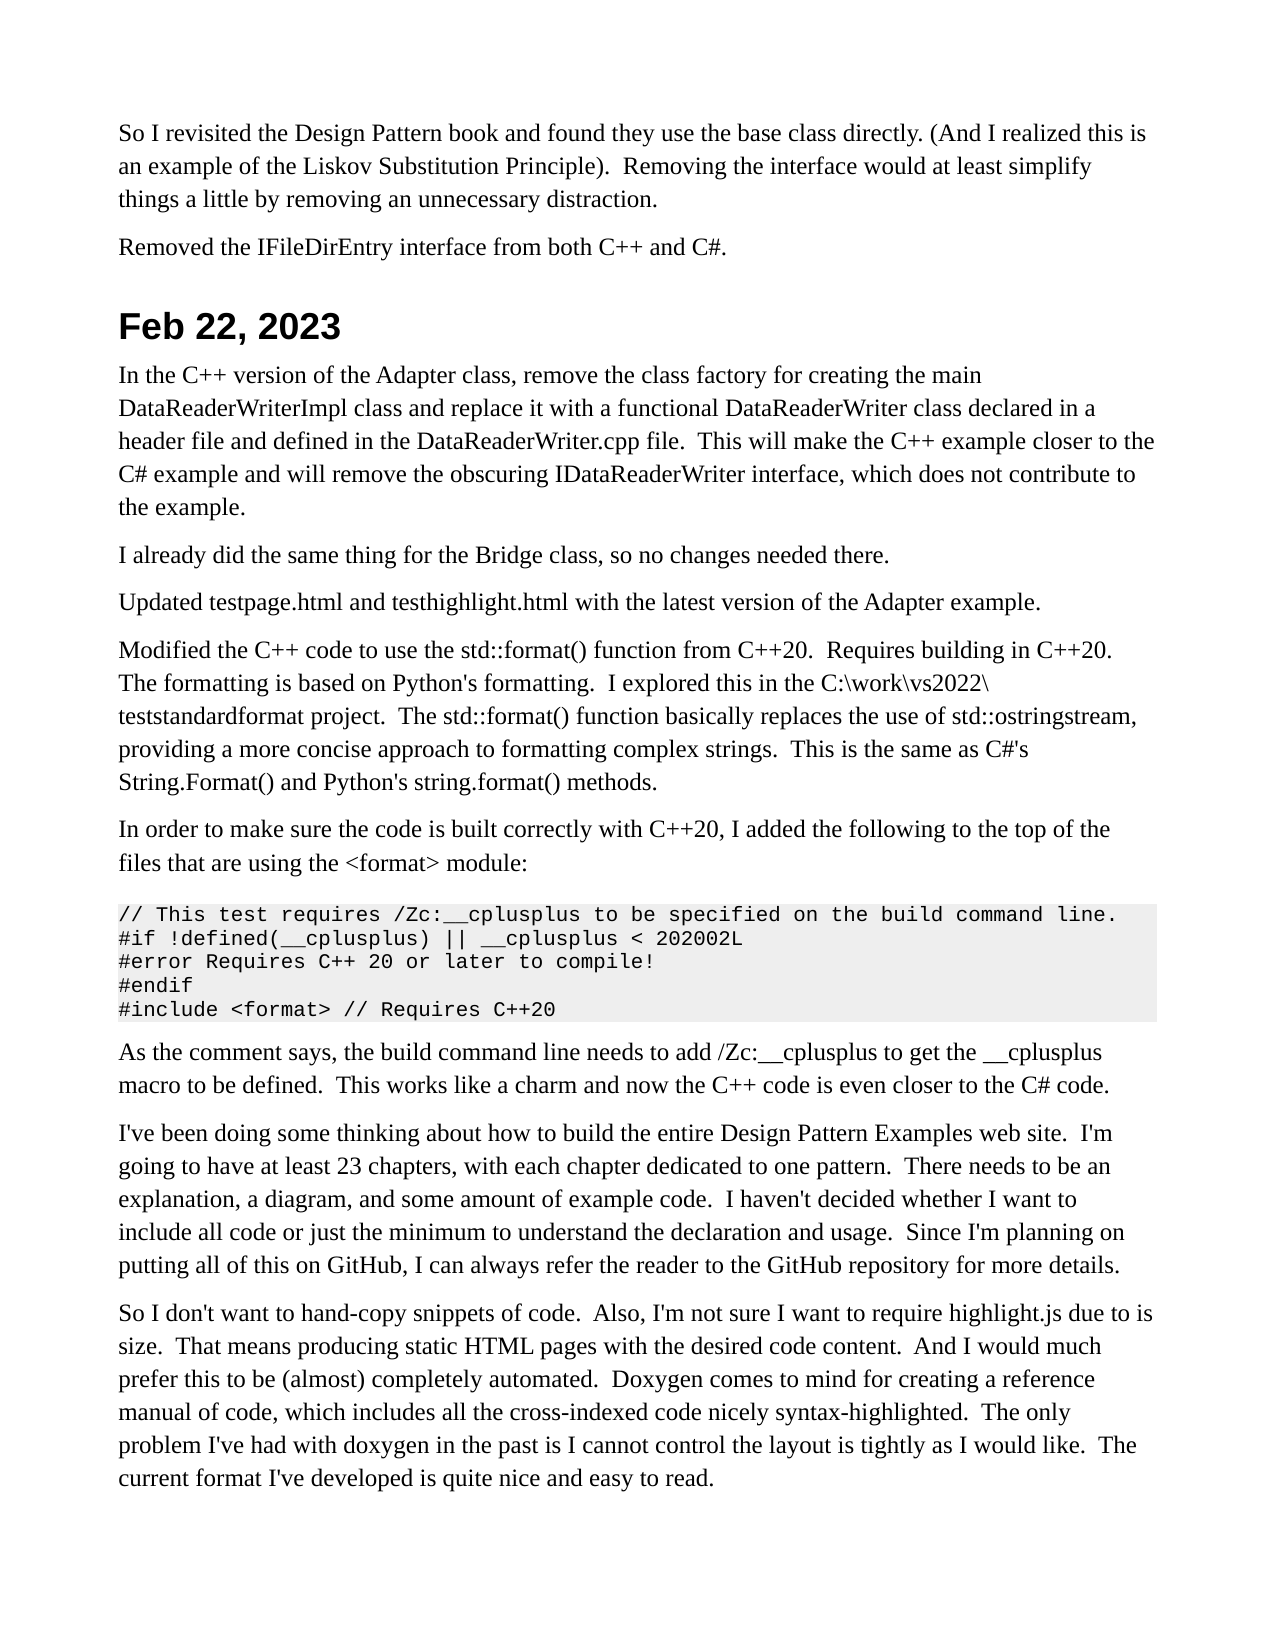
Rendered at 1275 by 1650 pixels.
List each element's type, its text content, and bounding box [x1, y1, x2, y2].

text Modified the C++ code to use the std::format() function from C++20. Requires building in C++20. The formatting is based on Python's formatting. I explored this in the C:\work\vs2022\teststandardformat project. The std::format() function basically replaces the use of std::ostringstream, providing a more concise approach to formatting complex strings. This is the same as C#'s String.Format() and Python's string.format() methods. [118, 635, 1157, 796]
text // This test requires /Zc:__cplusplus to be specified on the build command line. [118, 904, 1157, 928]
text #endif [118, 975, 1157, 999]
text I already did the same thing for the Bridge class, so no changes needed there. [118, 540, 1157, 568]
text In the C++ version of the Adapter class, remove the class factory for creating the main DataReaderWriterImpl class and replace it with a functional DataReaderWriter class declared in a header file and defined in the DataReaderWriter.cpp file. This will make the C++ example closer to the C# example and will remove the obscuring IDataReaderWriter interface, which does not contribute to the example. [118, 360, 1157, 521]
text Removed the IFileDirEntry interface from both C++ and C#. [118, 232, 1157, 261]
text In order to make sure the code is built correctly with C++20, I added the following to the top of the files that are using the <format> module: [118, 814, 1157, 876]
text So I don't want to hand-copy snippets of code. Also, I'm not sure I want to require highlight.js due to is size. That means producing static HTML pages with the desired code content. And I would much prefer this to be (almost) completely automated. Doxygen comes to mind for creating a reference manual of code, which includes all the cross-indexed code nicely syntax-highlighted. The only problem I've had with doxygen in the past is I cannot control the layout is tightly as I would like. The current format I've developed is quite nice and easy to read. [118, 1298, 1157, 1492]
text So I revisited the Design Pattern book and found they use the base class directly. (And I realized this is an example of the Liskov Substitution Principle). Removing the interface would at least simplify things a little by removing an unnecessary distraction. [118, 118, 1157, 213]
text Updated testpage.html and testhighlight.html with the latest version of the Adapter example. [118, 587, 1157, 616]
text #if !defined(__cplusplus) || __cplusplus < 202002L [118, 928, 1157, 951]
text #include <format> // Requires C++20 [118, 999, 1157, 1022]
subtitle Feb 22, 2023 [118, 304, 1157, 347]
text As the comment says, the build command line needs to add /Zc:__cplusplus to get the __cplusplus macro to be defined. This works like a charm and now the C++ code is even closer to the C# code. [118, 1037, 1157, 1099]
text #error Requires C++ 20 or later to compile! [118, 951, 1157, 975]
text I've been doing some thinking about how to build the entire Design Pattern Examples web site. I'm going to have at least 23 chapters, with each chapter dedicated to one pattern. There needs to be an explanation, a diagram, and some amount of example code. I haven't decided whether I want to include all code or just the minimum to understand the declaration and usage. Since I'm planning on putting all of this on GitHub, I can always refer the reader to the GitHub repository for more details. [118, 1118, 1157, 1279]
